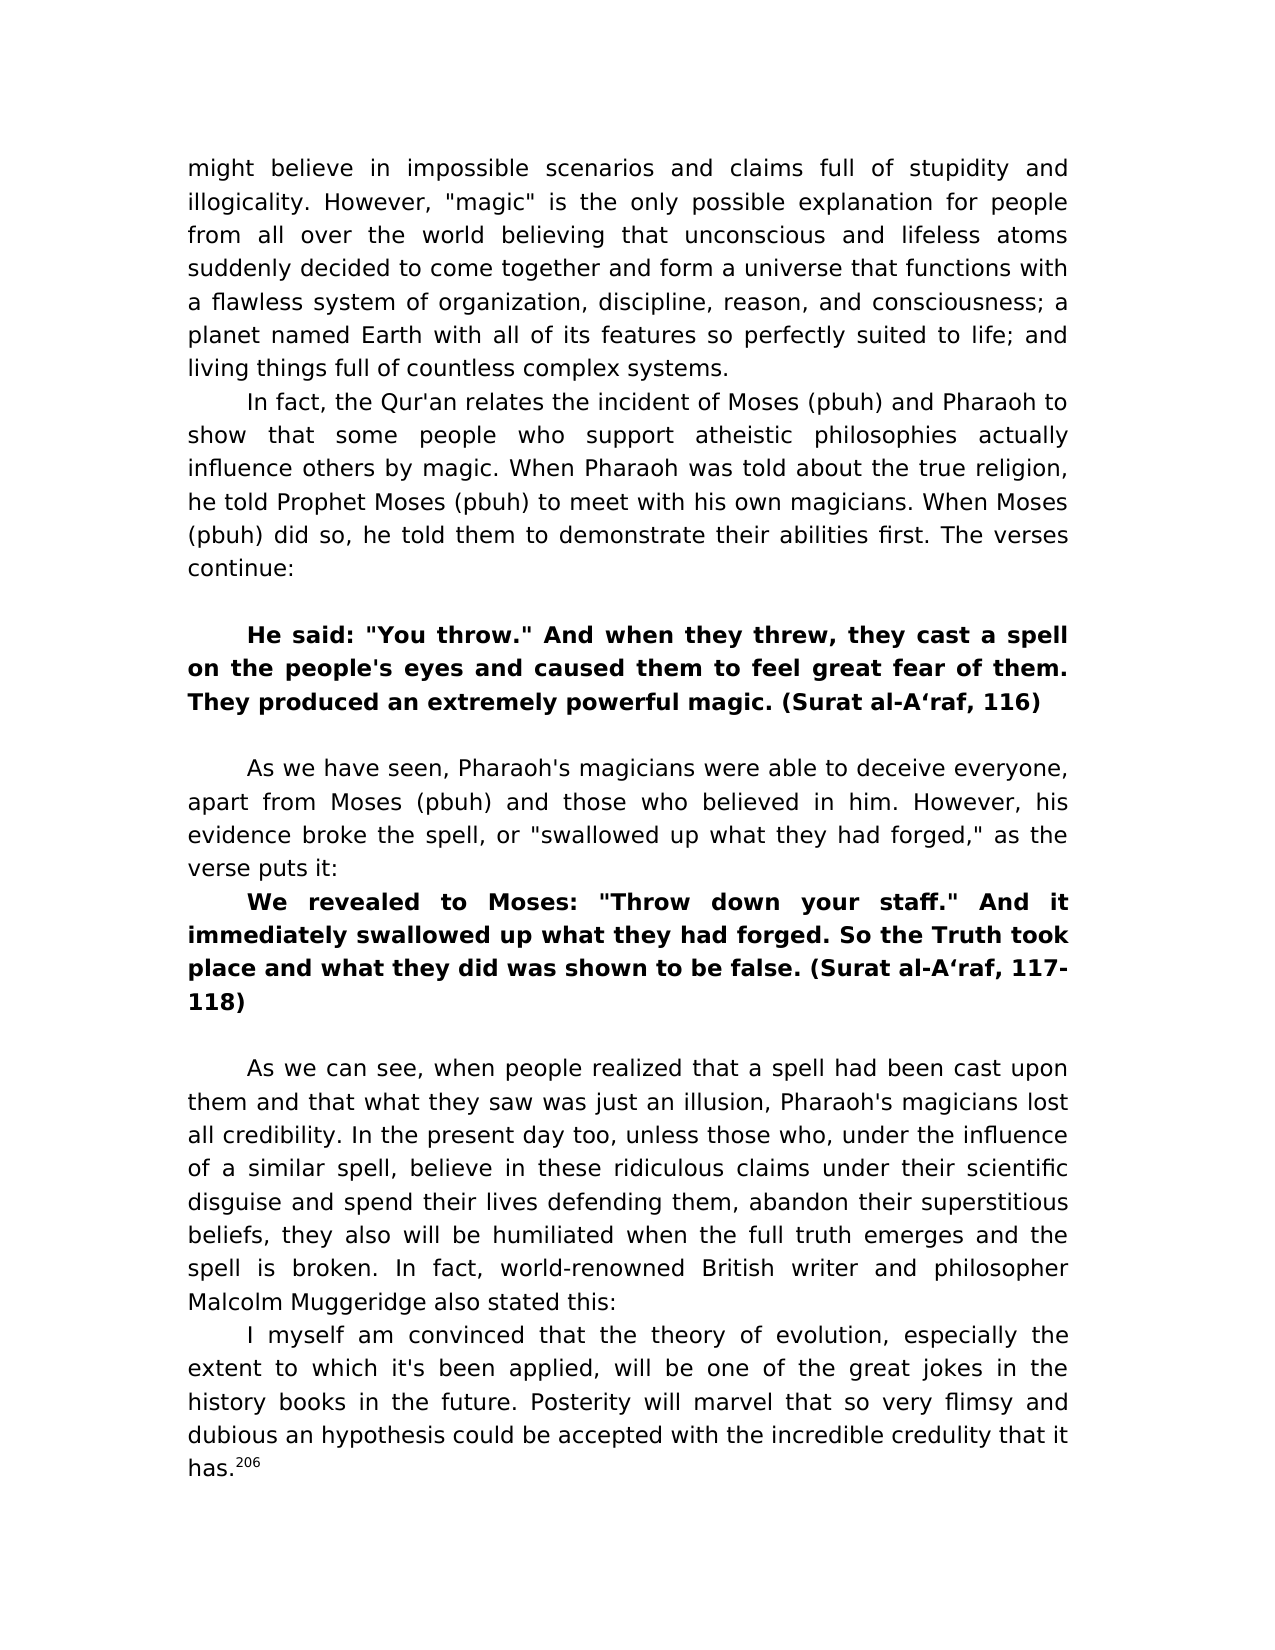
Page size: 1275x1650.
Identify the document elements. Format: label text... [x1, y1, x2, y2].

text might believe in impossible scenarios and claims full of stupidity and illogicality. However, "magic" is the only possible explanation for people from all over the world believing that unconscious and lifeless atoms suddenly decided to come together and form a universe that functions with a flawless system of organization, discipline, reason, and consciousness; a planet named Earth with all of its features so perfectly suited to life; and living things full of countless complex systems. [187, 150, 1070, 383]
text He said: "You throw." And when they threw, they cast a spell on the people's eyes and caused them to feel great fear of them. They produced an extremely powerful magic. (Surat al-A‘raf, 116) [187, 617, 1070, 717]
text In fact, the Qur'an relates the incident of Moses (pbuh) and Pharaoh to show that some people who support atheistic philosophies actually influence others by magic. When Pharaoh was told about the true religion, he told Prophet Moses (pbuh) to meet with his own magicians. When Moses (pbuh) did so, he told them to demonstrate their abilities first. The verses continue: [187, 383, 1070, 583]
text We revealed to Moses: "Throw down your staff." And it immediately swallowed up what they had forged. So the Truth took place and what they did was shown to be false. (Surat al-A‘raf, 117-118) [187, 883, 1070, 1017]
text I myself am convinced that the theory of evolution, especially the extent to which it's been applied, will be one of the great jokes in the history books in the future. Posterity will marvel that so very flimsy and dubious an hypothesis could be accepted with the incredible credulity that it has.206 [187, 1317, 1070, 1483]
text As we have seen, Pharaoh's magicians were able to deceive everyone, apart from Moses (pbuh) and those who believed in him. However, his evidence broke the spell, or "swallowed up what they had forged," as the verse puts it: [187, 750, 1070, 883]
text As we can see, when people realized that a spell had been cast upon them and that what they saw was just an illusion, Pharaoh's magicians lost all credibility. In the present day too, unless those who, under the influence of a similar spell, believe in these ridiculous claims under their scientific disguise and spend their lives defending them, abandon their superstitious beliefs, they also will be humiliated when the full truth emerges and the spell is broken. In fact, world-renowned British writer and philosopher Malcolm Muggeridge also stated this: [187, 1050, 1070, 1317]
